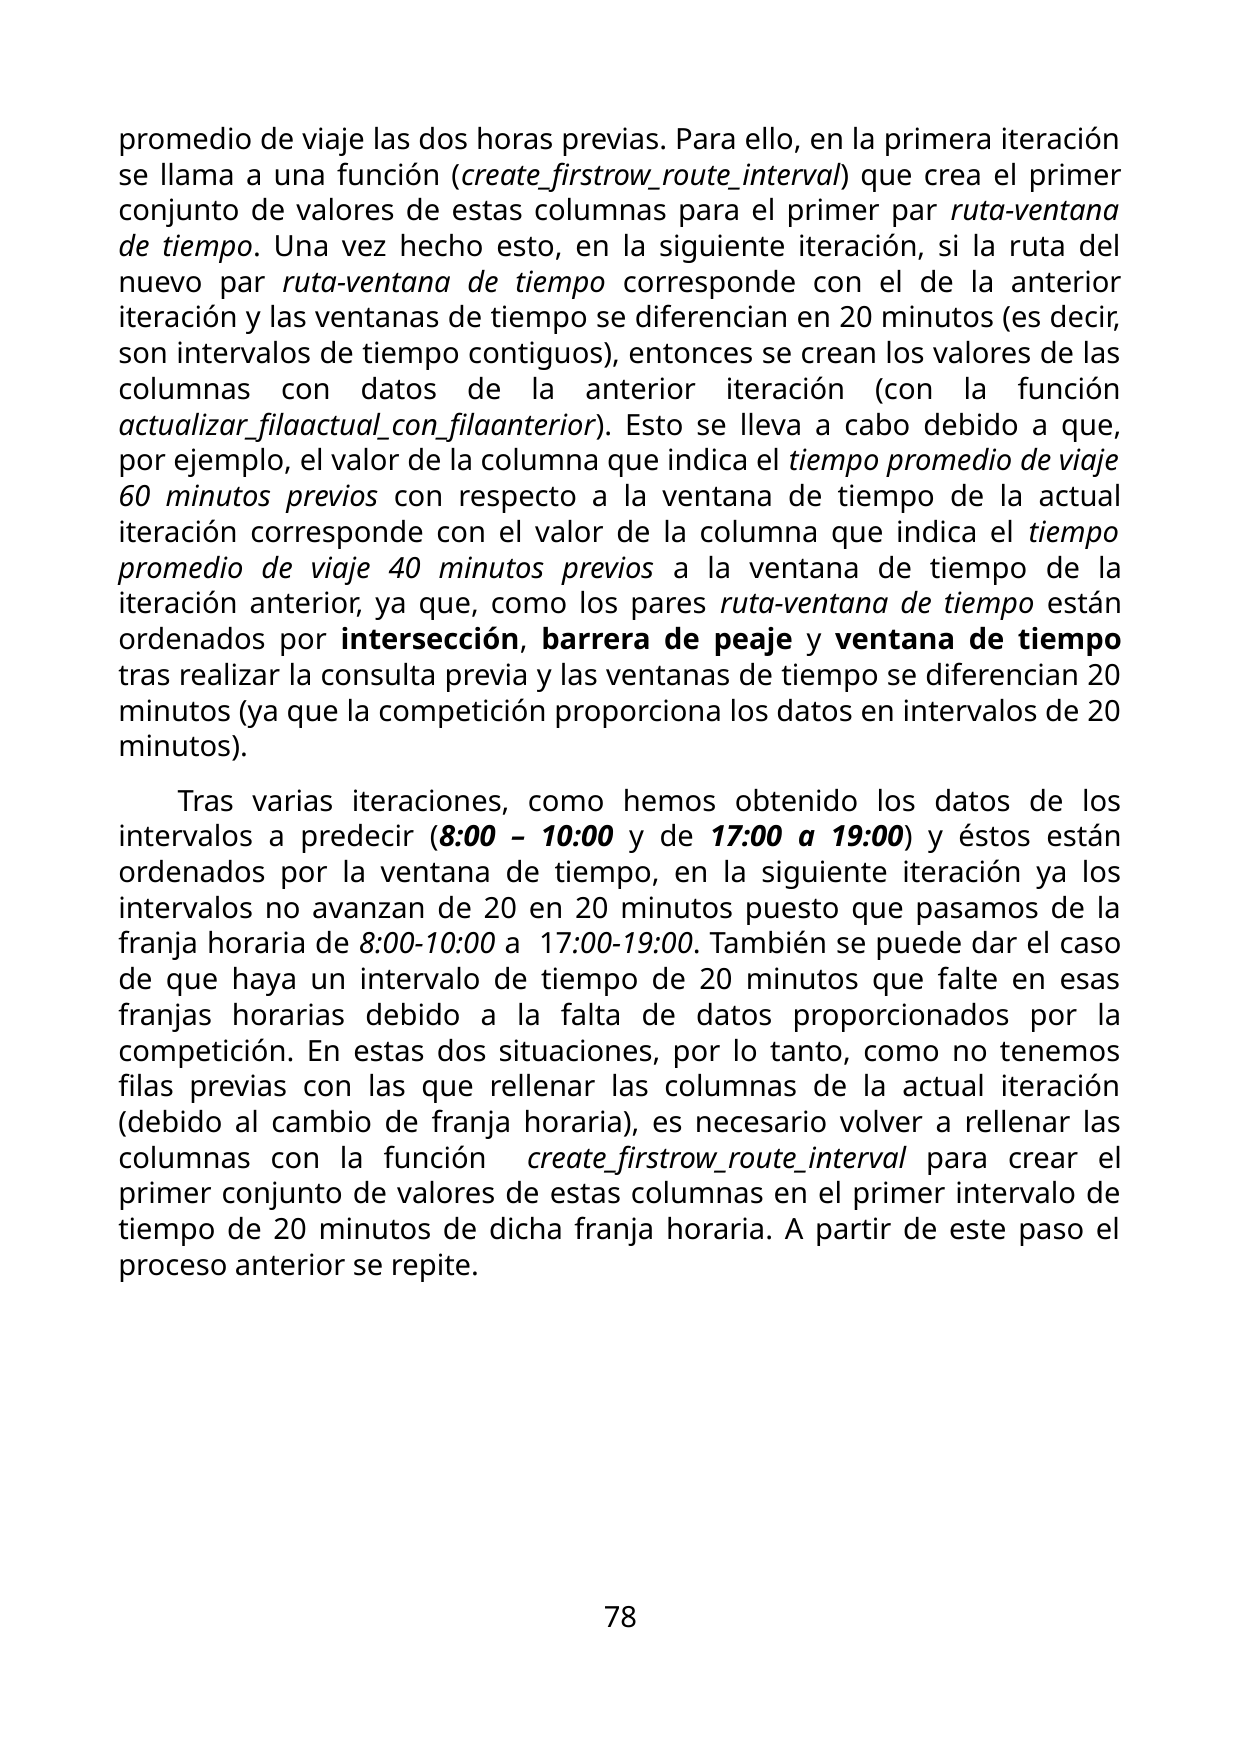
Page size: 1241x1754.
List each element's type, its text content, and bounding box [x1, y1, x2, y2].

text Tras varias iteraciones, como hemos obtenido los datos de los intervalos a predecir (8:00 – 10:00 y de 17:00 a 19:00) y éstos están ordenados por la ventana de tiempo, en la siguiente iteración ya los intervalos no avanzan de 20 en 20 minutos puesto que pasamos de la franja horaria de 8:00-10:00 a 17:00-19:00. También se puede dar el caso de que haya un intervalo de tiempo de 20 minutos que falte en esas franjas horarias debido a la falta de datos proporcionados por la competición. En estas dos situaciones, por lo tanto, como no tenemos filas previas con las que rellenar las columnas de la actual iteración (debido al cambio de franja horaria), es necesario volver a rellenar las columnas con la función create_firstrow_route_interval para crear el primer conjunto de valores de estas columnas en el primer intervalo de tiempo de 20 minutos de dicha franja horaria. A partir de este paso el proceso anterior se repite. [118, 780, 1122, 1284]
text promedio de viaje las dos horas previas. Para ello, en la primera iteración se llama a una función (create_firstrow_route_interval) que crea el primer conjunto de valores de estas columnas para el primer par ruta-ventana de tiempo. Una vez hecho esto, en la siguiente iteración, si la ruta del nuevo par ruta-ventana de tiempo corresponde con el de la anterior iteración y las ventanas de tiempo se diferencian en 20 minutos (es decir, son intervalos de tiempo contiguos), entonces se crean los valores de las columnas con datos de la anterior iteración (con la función actualizar_filaactual_con_filaanterior). Esto se lleva a cabo debido a que, por ejemplo, el valor de la columna que indica el tiempo promedio de viaje 60 minutos previos con respecto a la ventana de tiempo de la actual iteración corresponde con el valor de la columna que indica el tiempo promedio de viaje 40 minutos previos a la ventana de tiempo de la iteración anterior, ya que, como los pares ruta-ventana de tiempo están ordenados por intersección, barrera de peaje y ventana de tiempo tras realizar la consulta previa y las ventanas de tiempo se diferencian 20 minutos (ya que la competición proporciona los datos en intervalos de 20 minutos). [118, 118, 1122, 765]
